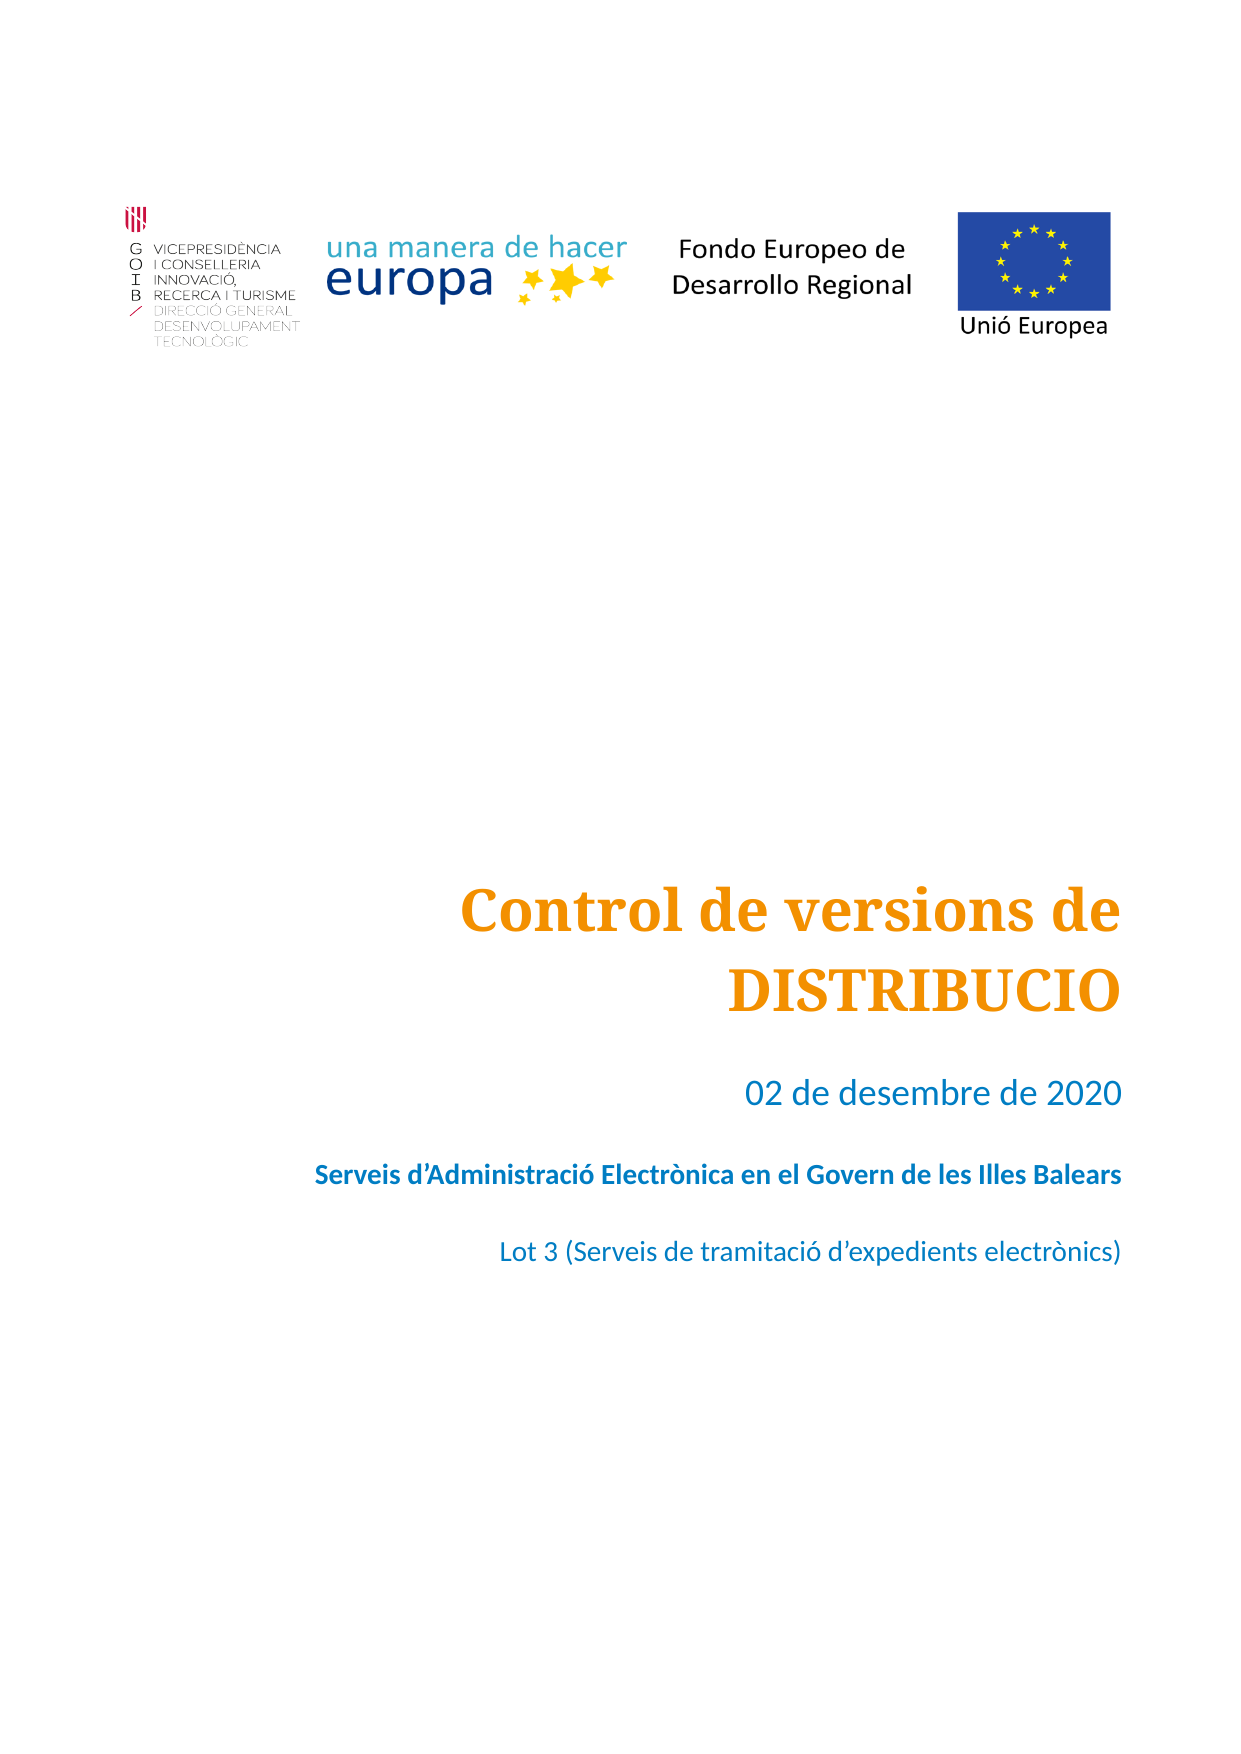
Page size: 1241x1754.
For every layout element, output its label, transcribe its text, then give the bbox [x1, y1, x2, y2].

text Serveis d’Administració Electrònica en el Govern de les Illes Balears [118, 1156, 1122, 1192]
picture [321, 202, 1122, 352]
text Lot 3 (Serveis de tramitació d’expedients electrònics) [118, 1233, 1122, 1269]
picture [118, 202, 308, 351]
text Control de versions de DISTRIBUCIO [118, 869, 1122, 1028]
text 02 de desembre de 2020 [118, 1069, 1122, 1115]
